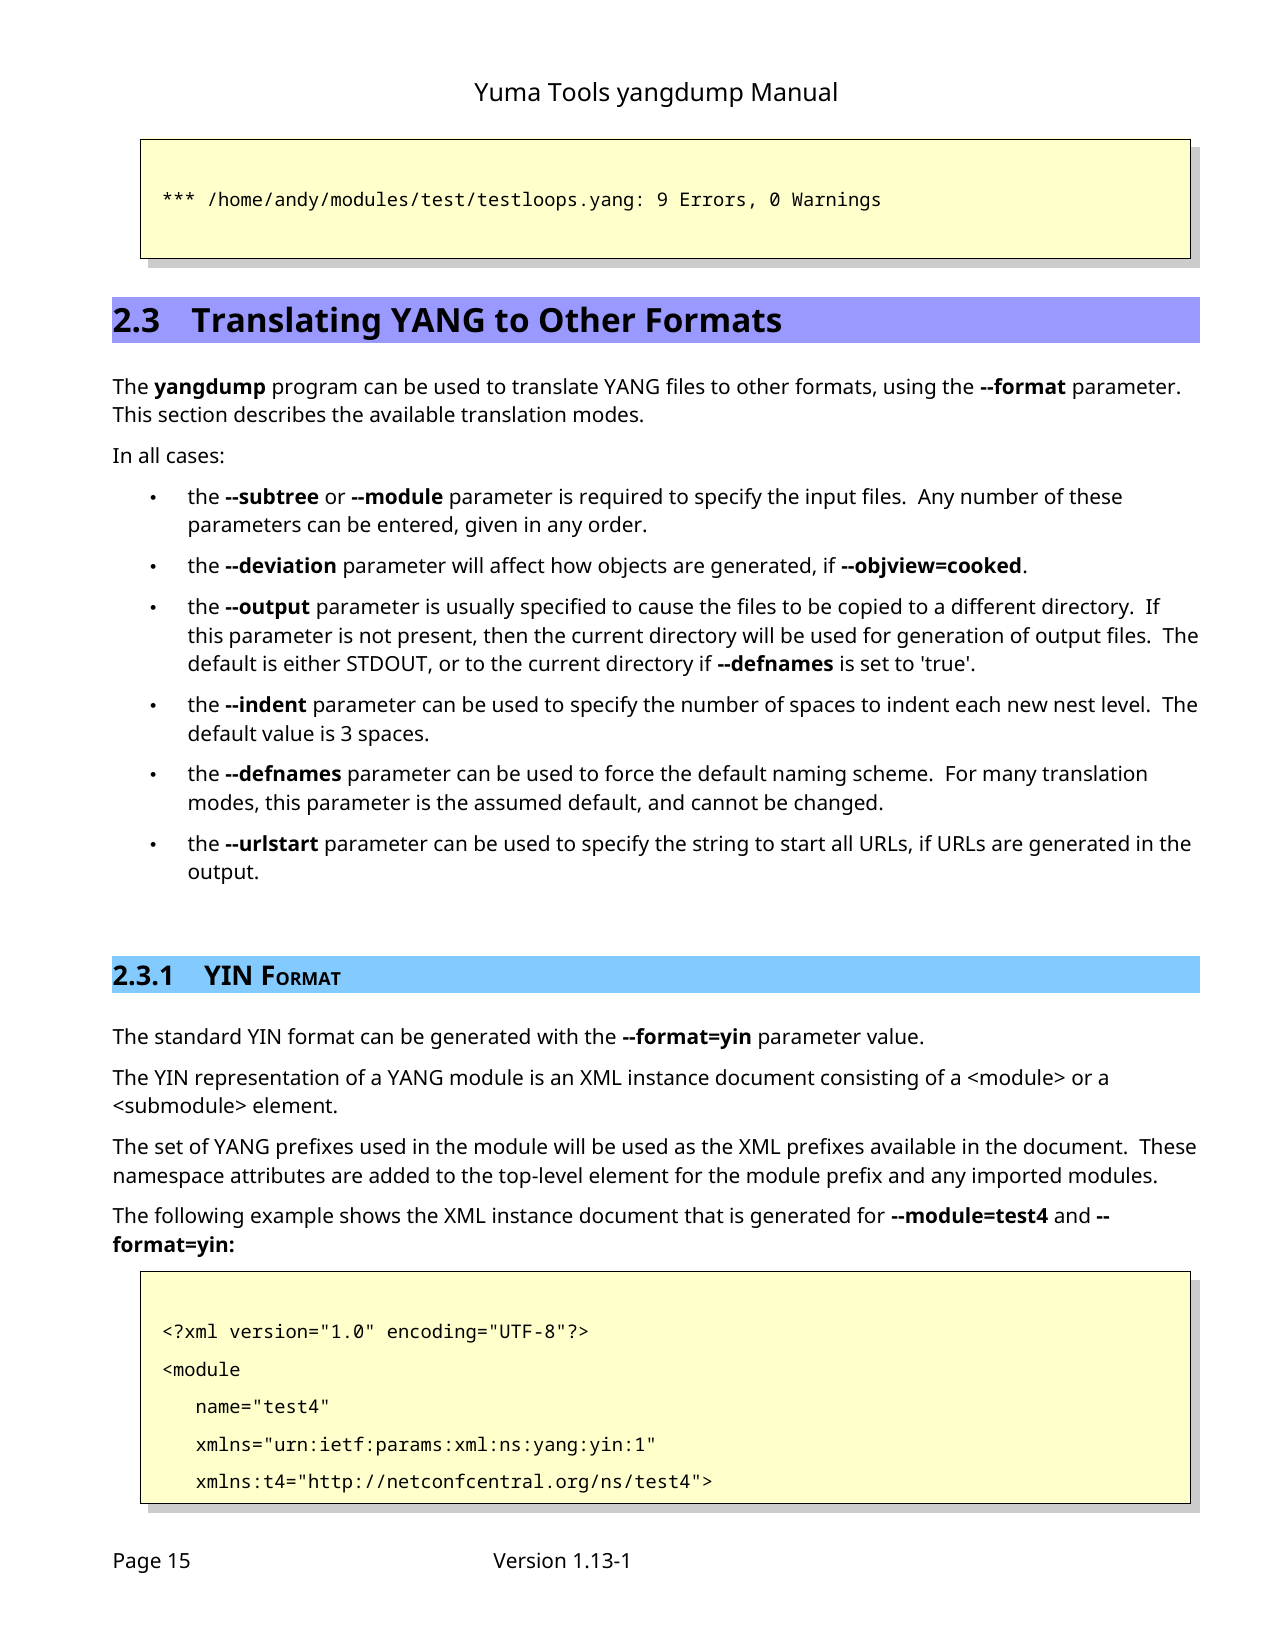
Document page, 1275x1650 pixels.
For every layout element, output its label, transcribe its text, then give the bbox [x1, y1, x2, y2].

text *** /home/andy/modules/test/testloops.yang: 9 Errors, 0 Warnings [141, 176, 1190, 212]
text xmlns:t4="http://netconfcentral.org/ns/test4"> [141, 1458, 1190, 1503]
list the --defnames parameter can be used to force the default naming scheme. For many translation modes, this parameter is the assumed default, and cannot be changed. [150, 759, 1200, 816]
text The following example shows the XML instance document that is generated for --module=test4 and --format=yin: [112, 1202, 1200, 1258]
list the --indent parameter can be used to specify the number of spaces to indent each new nest level. The default value is 3 spaces. [150, 690, 1200, 747]
text name="test4" [141, 1383, 1190, 1419]
text <module [141, 1346, 1190, 1382]
list the --subtree or --module parameter is required to specify the input files. Any number of these parameters can be entered, given in any order. [150, 482, 1200, 539]
list the --urlstart parameter can be used to specify the string to start all URLs, if URLs are generated in the output. [150, 829, 1200, 886]
subtitle Translating YANG to Other Formats [112, 297, 1200, 343]
text The set of YANG prefixes used in the module will be used as the XML prefixes available in the document. These namespace attributes are added to the top-level element for the module prefix and any imported modules. [112, 1132, 1200, 1189]
text The YIN representation of a YANG module is an XML instance document consisting of a <module> or a <submodule> element. [112, 1063, 1200, 1120]
text xmlns="urn:ietf:params:xml:ns:yang:yin:1" [141, 1421, 1190, 1457]
text The yangdump program can be used to translate YANG files to other formats, using the --format parameter. This section describes the available translation modes. [112, 372, 1200, 429]
list the --deviation parameter will affect how objects are generated, if --objview=cooked. [150, 551, 1200, 580]
subtitle YIN Format [112, 956, 1200, 993]
list the --output parameter is usually specified to cause the files to be copied to a different directory. If this parameter is not present, then the current directory will be used for generation of output files. The default is either STDOUT, or to the current directory if --defnames is set to 'true'. [150, 592, 1200, 678]
text In all cases: [112, 441, 1200, 469]
text The standard YIN format can be generated with the --format=yin parameter value. [112, 1022, 1200, 1050]
text <?xml version="1.0" encoding="UTF-8"?> [141, 1308, 1190, 1344]
